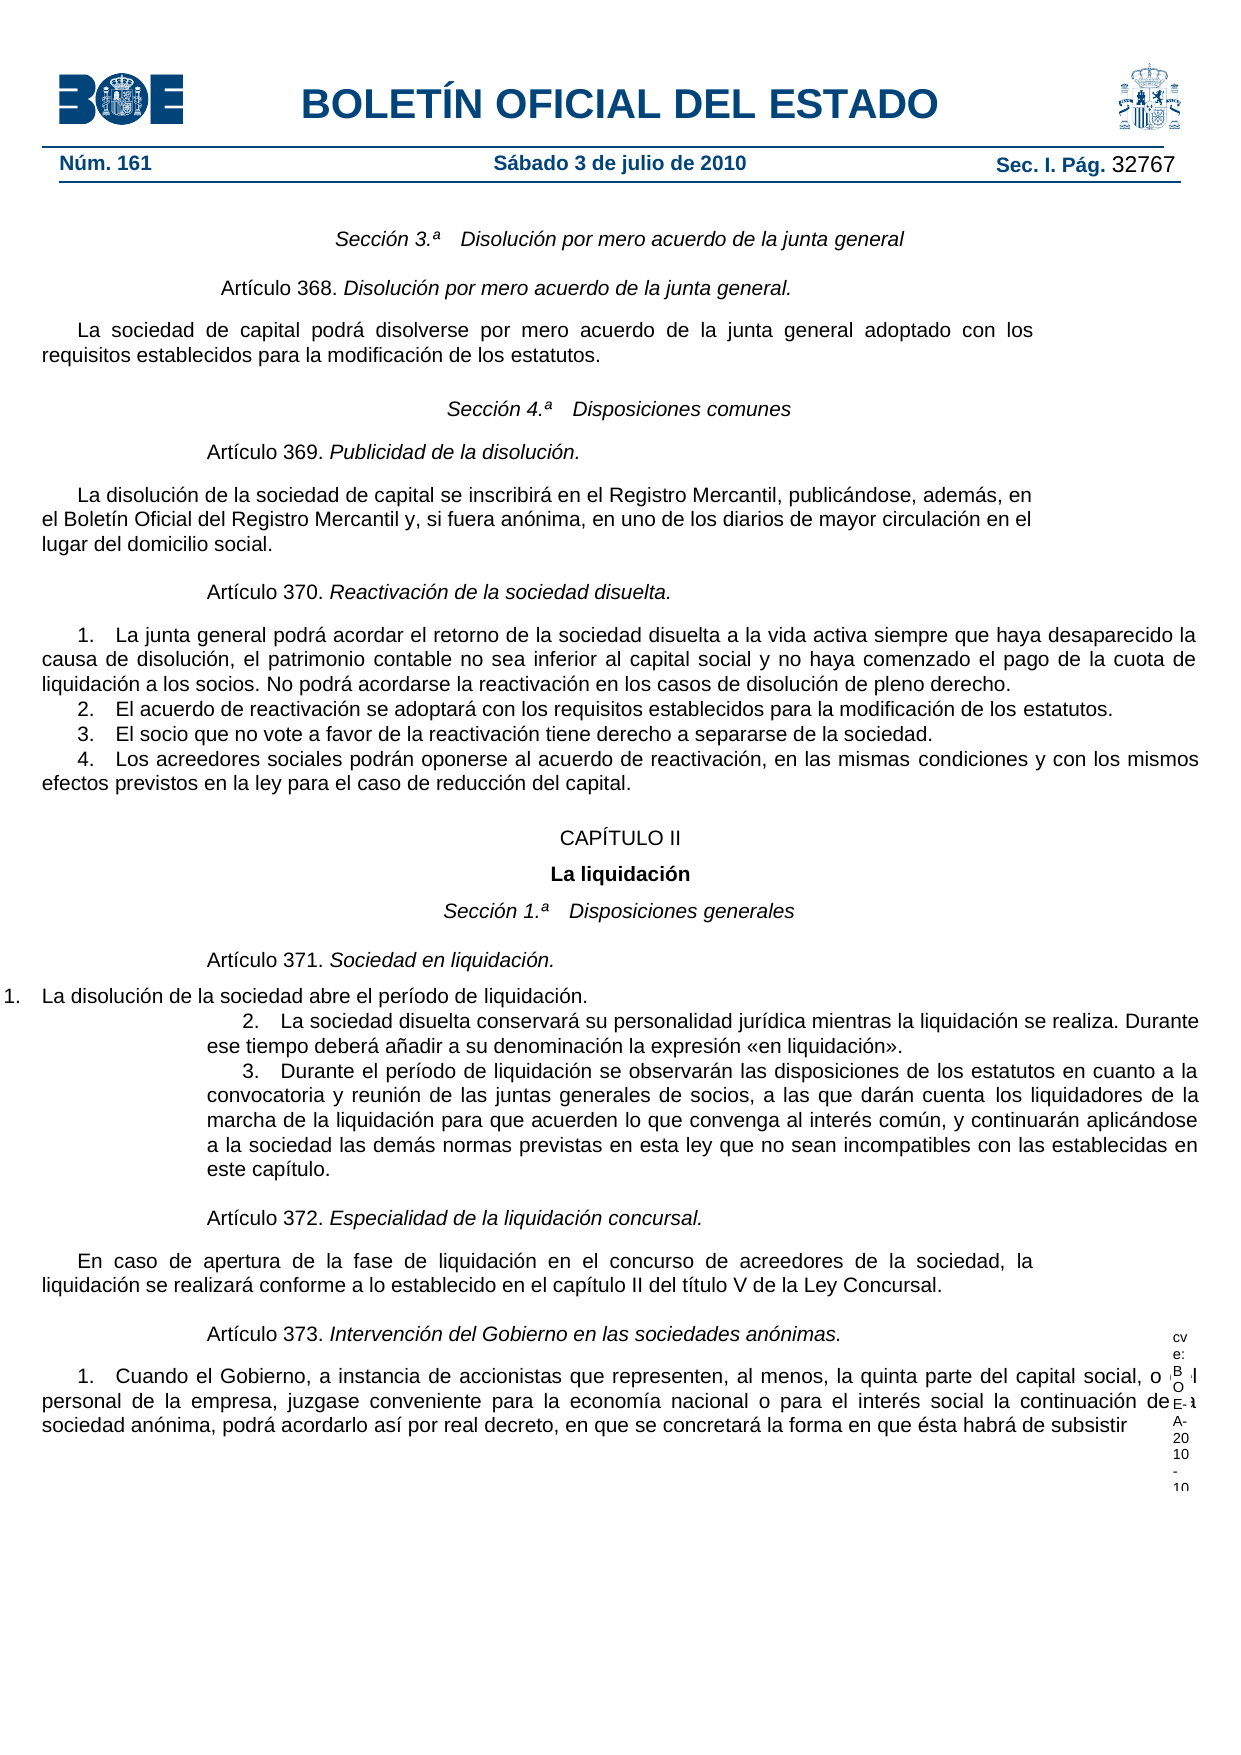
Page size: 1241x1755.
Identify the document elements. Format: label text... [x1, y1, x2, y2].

list Durante el período de liquidación se observarán las disposiciones de los estatutos en cuanto a la convocatoria y reunión de las juntas generales de socios, a las que darán cuenta los liquidadores de la marcha de la liquidación para que acuerden lo que convenga al interés común, y continuarán aplicándose a la sociedad las demás normas previstas en esta ley que no sean incompatibles con las establecidas en este capítulo. [207, 1059, 1199, 1181]
text La sociedad de capital podrá disolverse por mero acuerdo de la junta general adoptado con los requisitos establecidos para la modificación de los estatutos. [42, 318, 1034, 367]
text Artículo 368. Disolución por mero acuerdo de la junta general. [42, 275, 794, 299]
list Cuando el Gobierno, a instancia de accionistas que representen, al menos, la quinta parte del capital social, o del personal de la empresa, juzgase conveniente para la economía nacional o para el interés social la continuación de la sociedad anónima, podrá acordarlo así por real decreto, en que se concretará la forma en que ésta habrá de subsistir [42, 1364, 1171, 1437]
text cve: BOE-A-2010-10544 [1173, 1329, 1191, 1490]
text En caso de apertura de la fase de liquidación en el concurso de acreedores de la sociedad, la liquidación se realizará conforme a lo establecido en el capítulo II del título V de la Ley Concursal. [42, 1248, 1034, 1297]
list El acuerdo de reactivación se adoptará con los requisitos establecidos para la modificación de los estatutos. [42, 697, 1199, 721]
list La disolución de la sociedad abre el período de liquidación. [3, 984, 1199, 1008]
text Artículo 369. Publicidad de la disolución. [207, 440, 1199, 464]
text Sección 1.ª Disposiciones generales [42, 899, 797, 923]
text Artículo 373. Intervención del Gobierno en las sociedades anónimas. [207, 1321, 1199, 1345]
subtitle La liquidación [42, 862, 1199, 886]
list Los acreedores sociales podrán oponerse al acuerdo de reactivación, en las mismas condiciones y con los mismos efectos previstos en la ley para el caso de reducción del capital. [42, 746, 1199, 795]
list La junta general podrá acordar el retorno de la sociedad disuelta a la vida activa siempre que haya desaparecido la causa de disolución, el patrimonio contable no sea inferior al capital social y no haya comenzado el pago de la cuota de liquidación a los socios. No podrá acordarse la reactivación en los casos de disolución de pleno derecho. [42, 623, 1199, 696]
text CAPÍTULO II [42, 825, 1199, 849]
text Artículo 371. Sociedad en liquidación. [207, 947, 1199, 971]
text Artículo 372. Especialidad de la liquidación concursal. [207, 1206, 1199, 1230]
text Sección 4.ª Disposiciones comunes [42, 397, 793, 421]
text Sección 3.ª Disolución por mero acuerdo de la junta general [42, 227, 1199, 251]
list El socio que no vote a favor de la reactivación tiene derecho a separarse de la sociedad. [42, 722, 1034, 746]
text La disolución de la sociedad de capital se inscribirá en el Registro Mercantil, publicándose, además, en el Boletín Oficial del Registro Mercantil y, si fuera anónima, en uno de los diarios de mayor circulación en el lugar del domicilio social. [42, 482, 1034, 556]
text Artículo 370. Reactivación de la sociedad disuelta. [207, 580, 1199, 604]
list La sociedad disuelta conservará su personalidad jurídica mientras la liquidación se realiza. Durante ese tiempo deberá añadir a su denominación la expresión «en liquidación». [207, 1009, 1199, 1058]
